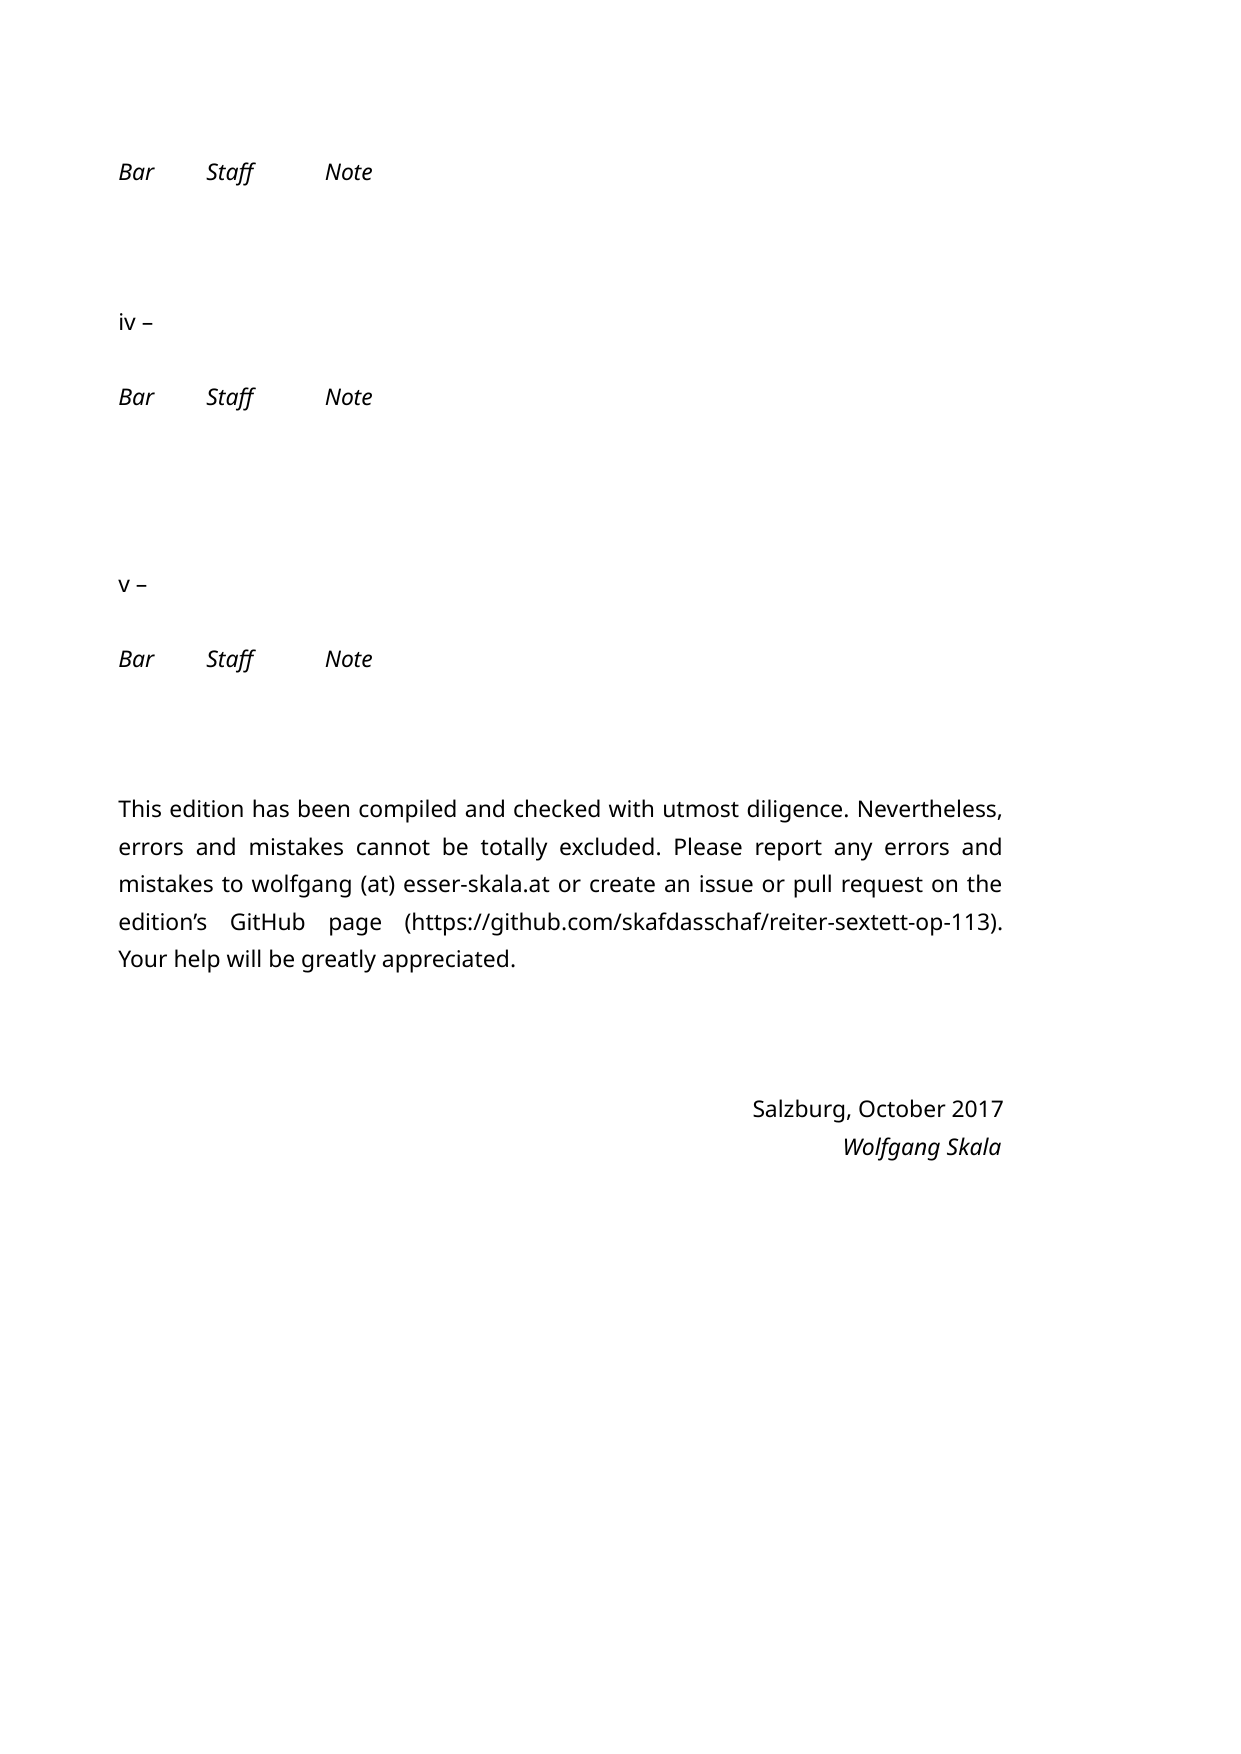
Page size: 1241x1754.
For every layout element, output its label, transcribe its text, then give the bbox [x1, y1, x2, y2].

text Bar Staff Note [118, 643, 1004, 749]
text Bar Staff Note iv – [118, 156, 1004, 337]
text This edition has been compiled and checked with utmost diligence. Nevertheless, errors and mistakes cannot be totally excluded. Please report any errors and mistakes to wolfgang (at) esser-skala.at or create an issue or pull request on the edition’s GitHub page (https://github.com/skafdasschaf/reiter-sextett-op-113). Your help will be greatly appreciated. [118, 793, 1004, 974]
text Salzburg, October 2017 Wolfgang Skala [118, 1093, 1004, 1162]
text Bar Staff Note v – [118, 381, 1004, 599]
